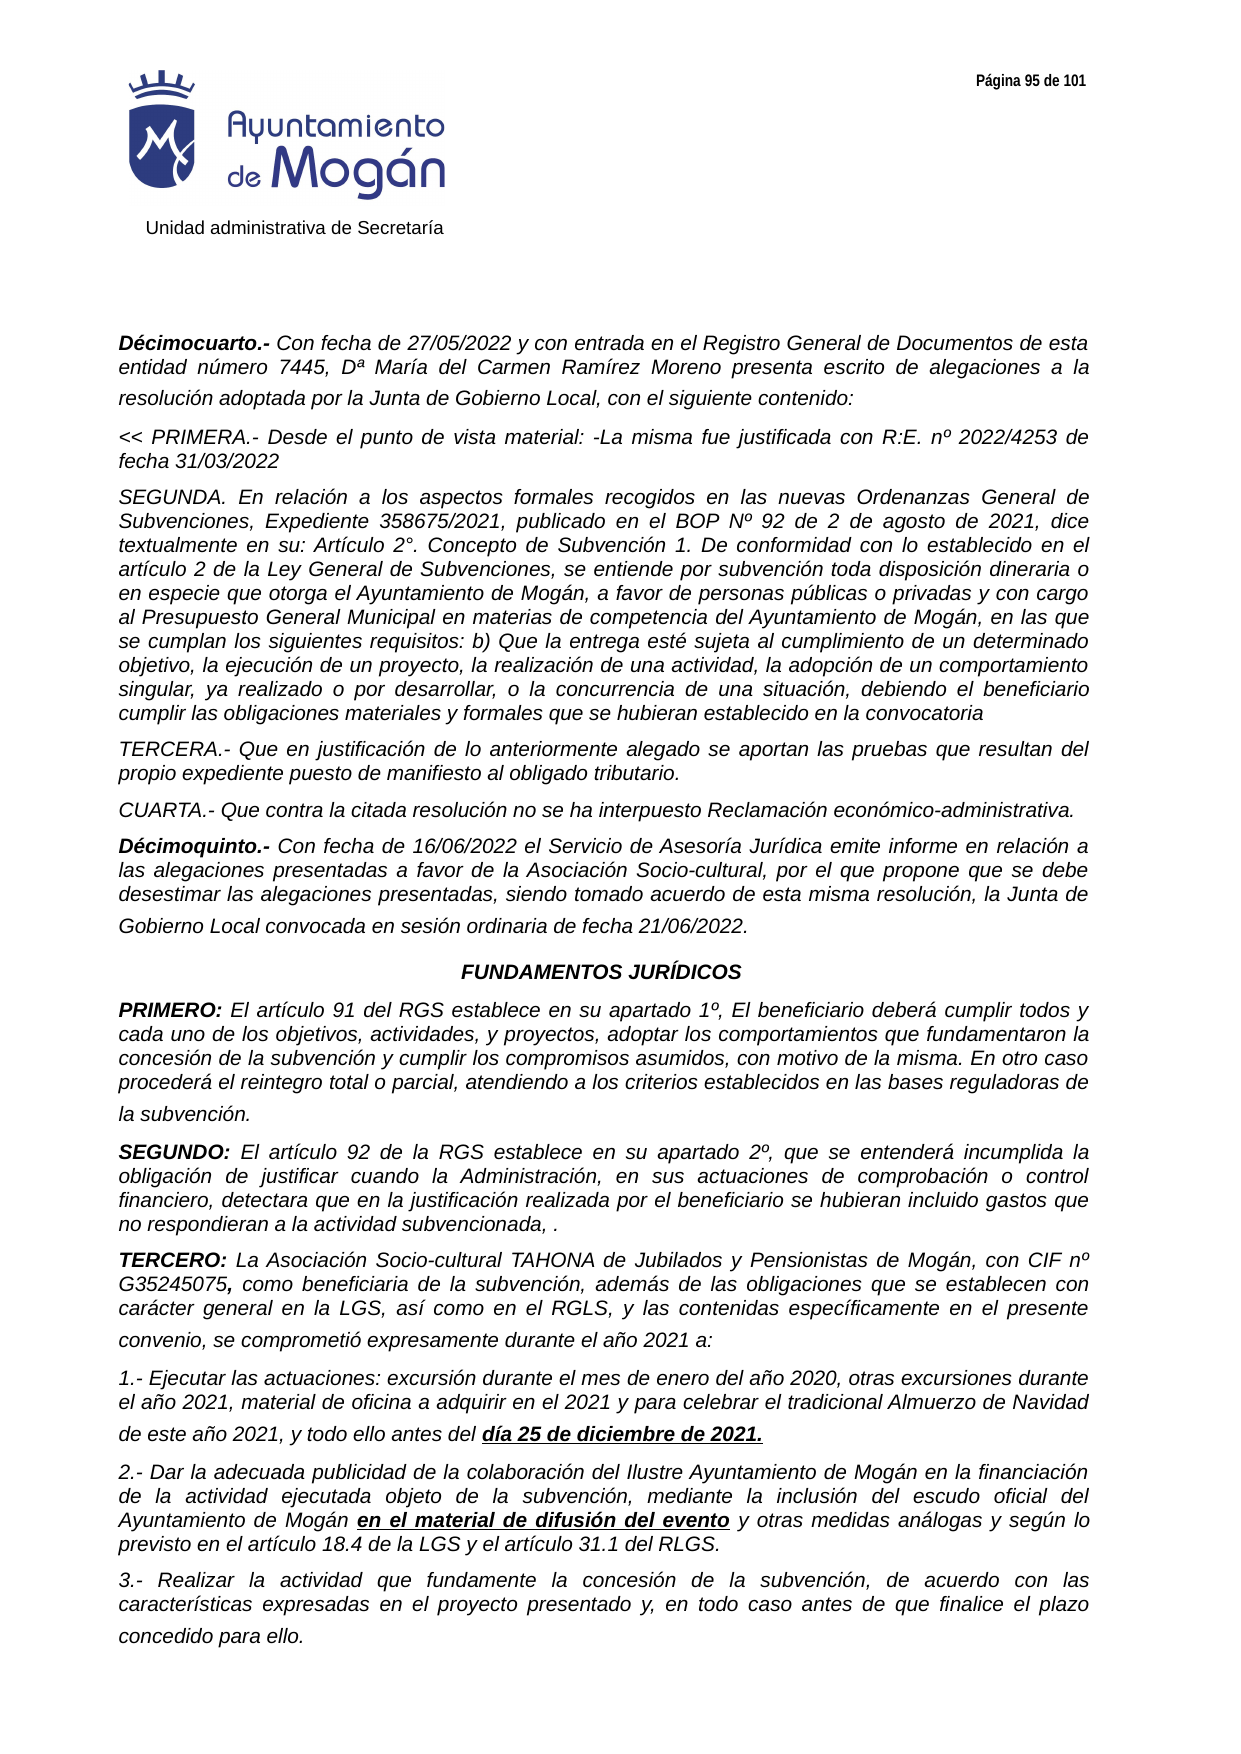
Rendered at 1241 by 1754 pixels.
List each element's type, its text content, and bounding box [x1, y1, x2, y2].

text Décimocuarto.- Con fecha de 27/05/2022 y con entrada en el Registro General de Documentos de esta entidad número 7445, Dª María del Carmen Ramírez Moreno presenta escrito de alegaciones a la resolución adoptada por la Junta de Gobierno Local, con el siguiente contenido: [118, 331, 1092, 412]
picture [128, 70, 445, 206]
text << PRIMERA.- Desde el punto de vista material: -La misma fue justificada con R:E. nº 2022/4253 de fecha 31/03/2022 [118, 424, 1092, 472]
text 3.- Realizar la actividad que fundamente la concesión de la subvención, de acuerdo con las características expresadas en el proyecto presentado y, en todo caso antes de que finalice el plazo concedido para ello. [118, 1568, 1092, 1650]
text SEGUNDA. En relación a los aspectos formales recogidos en las nuevas Ordenanzas General de Subvenciones, Expediente 358675/2021, publicado en el BOP Nº 92 de 2 de agosto de 2021, dice textualmente en su: Artículo 2°. Concepto de Subvención 1. De conformidad con lo establecido en el artículo 2 de la Ley General de Subvenciones, se entiende por subvención toda disposición dineraria o en especie que otorga el Ayuntamiento de Mogán, a favor de personas públicas o privadas y con cargo al Presupuesto General Municipal en materias de competencia del Ayuntamiento de Mogán, en las que se cumplan los siguientes requisitos: b) Que la entrega esté sujeta al cumplimiento de un determinado objetivo, la ejecución de un proyecto, la realización de una actividad, la adopción de un comportamiento singular, ya realizado o por desarrollar, o la concurrencia de una situación, debiendo el beneficiario cumplir las obligaciones materiales y formales que se hubieran establecido en la convocatoria [118, 485, 1092, 724]
text PRIMERO: El artículo 91 del RGS establece en su apartado 1º, El beneficiario deberá cumplir todos y cada uno de los objetivos, actividades, y proyectos, adoptar los comportamientos que fundamentaron la concesión de la subvención y cumplir los compromisos asumidos, con motivo de la misma. En otro caso procederá el reintegro total o parcial, atendiendo a los criterios establecidos en las bases reguladoras de la subvención. [118, 998, 1092, 1127]
text TERCERA.- Que en justificación de lo anteriormente alegado se aportan las pruebas que resultan del propio expediente puesto de manifiesto al obligado tributario. [118, 737, 1092, 785]
text 2.- Dar la adecuada publicidad de la colaboración del Ilustre Ayuntamiento de Mogán en la financiación de la actividad ejecutada objeto de la subvención, mediante la inclusión del escudo oficial del Ayuntamiento de Mogán en el material de difusión del evento y otras medidas análogas y según lo previsto en el artículo 18.4 de la LGS y el artículo 31.1 del RLGS. [118, 1460, 1092, 1556]
text Décimoquinto.- Con fecha de 16/06/2022 el Servicio de Asesoría Jurídica emite informe en relación a las alegaciones presentadas a favor de la Asociación Socio-cultural, por el que propone que se debe desestimar las alegaciones presentadas, siendo tomado acuerdo de esta misma resolución, la Junta de Gobierno Local convocada en sesión ordinaria de fecha 21/06/2022. [118, 834, 1092, 939]
text FUNDAMENTOS JURÍDICOS [118, 952, 1092, 985]
text 1.- Ejecutar las actuaciones: excursión durante el mes de enero del año 2020, otras excursiones durante el año 2021, material de oficina a adquirir en el 2021 y para celebrar el tradicional Almuerzo de Navidad de este año 2021, y todo ello antes del día 25 de diciembre de 2021. [118, 1366, 1092, 1447]
text SEGUNDO: El artículo 92 de la RGS establece en su apartado 2º, que se entenderá incumplida la obligación de justificar cuando la Administración, en sus actuaciones de comprobación o control financiero, detectara que en la justificación realizada por el beneficiario se hubieran incluido gastos que no respondieran a la actividad subvencionada, . [118, 1140, 1092, 1236]
text TERCERO: La Asociación Socio-cultural TAHONA de Jubilados y Pensionistas de Mogán, con CIF nº G35245075, como beneficiaria de la subvención, además de las obligaciones que se establecen con carácter general en la LGS, así como en el RGLS, y las contenidas específicamente en el presente convenio, se comprometió expresamente durante el año 2021 a: [118, 1248, 1092, 1353]
text CUARTA.- Que contra la citada resolución no se ha interpuesto Reclamación económico-administrativa. [118, 797, 1092, 821]
